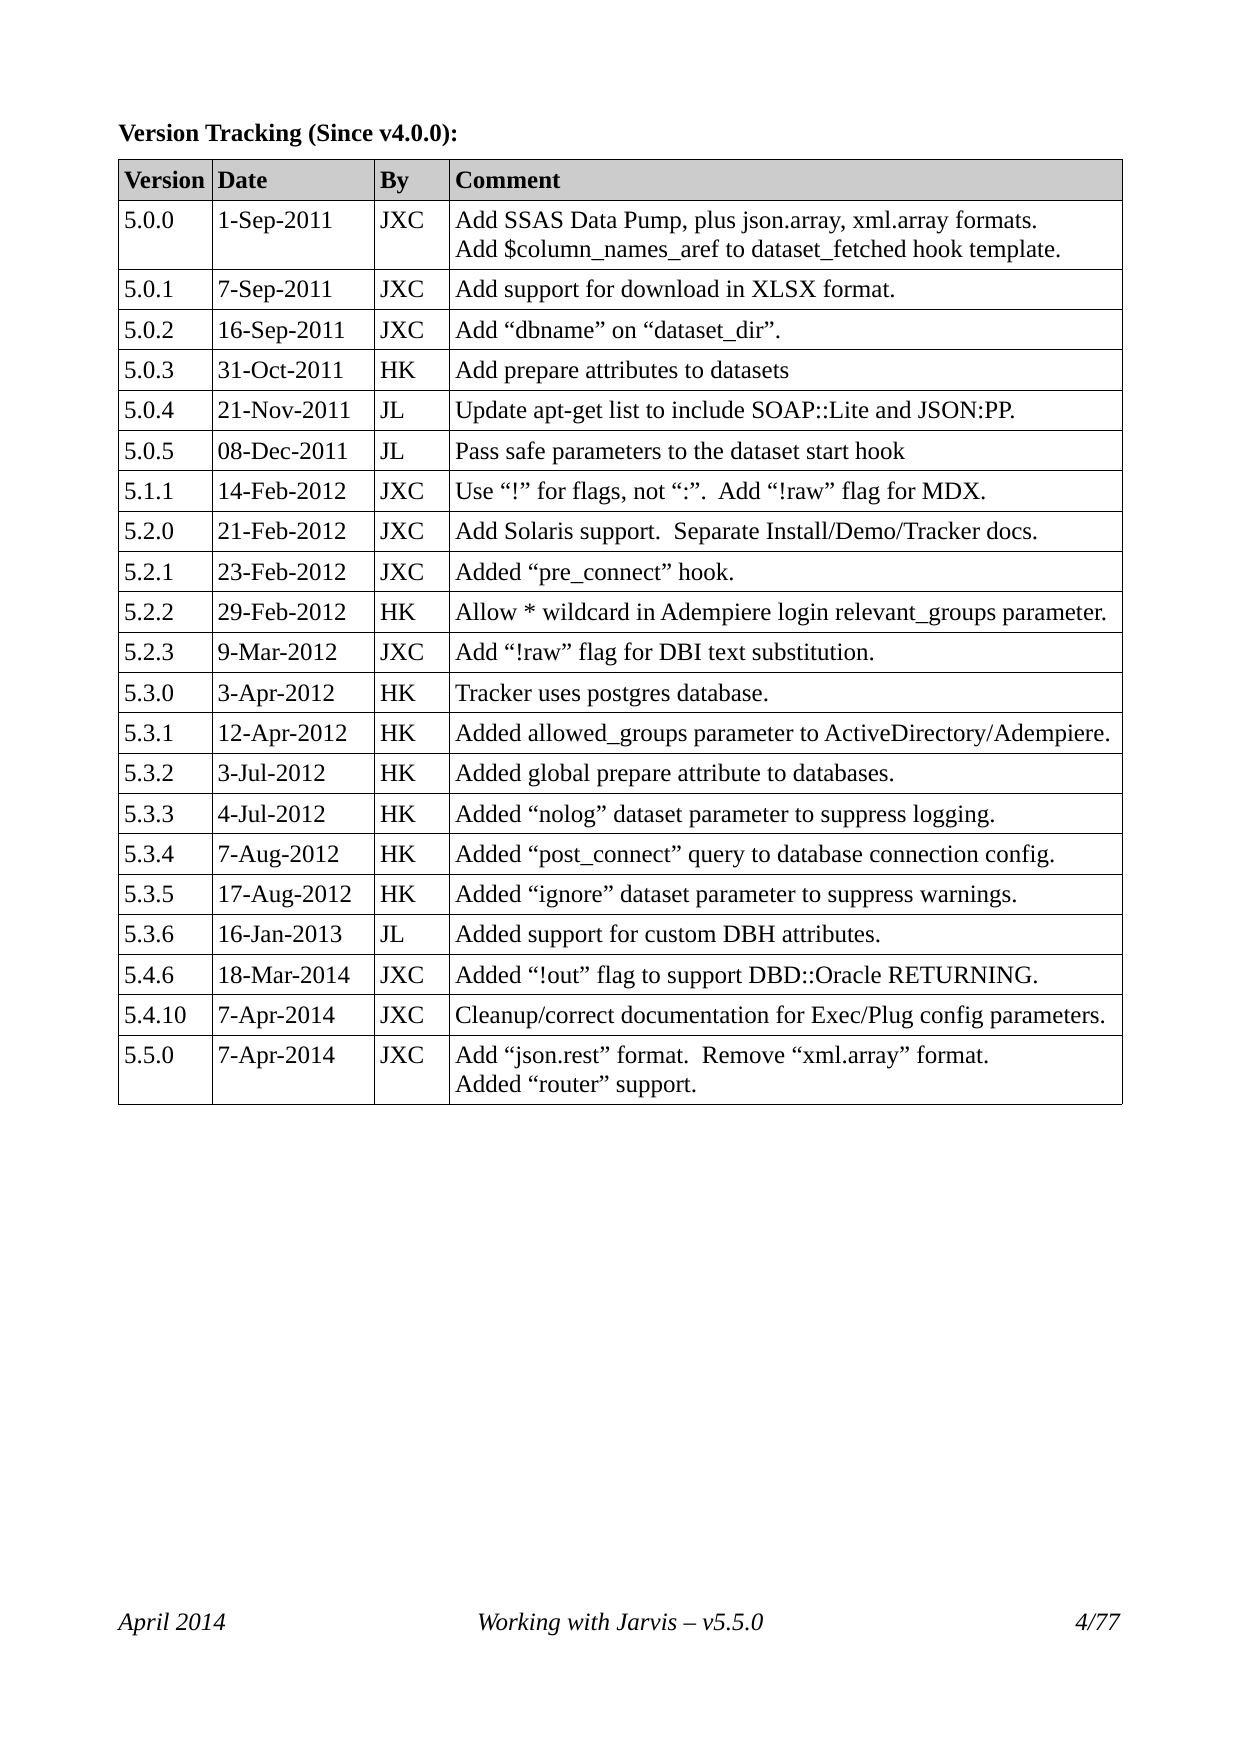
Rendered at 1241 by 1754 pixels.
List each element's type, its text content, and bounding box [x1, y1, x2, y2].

table_cell Add “dbname” on “dataset_dir”. [450, 310, 1122, 349]
table_cell 5.0.1 [119, 270, 212, 309]
table_cell JXC [375, 633, 449, 672]
table_cell 4-Jul-2012 [213, 794, 374, 833]
table_cell 5.2.3 [119, 633, 212, 672]
table_cell 5.2.0 [119, 512, 212, 551]
table_cell 5.3.0 [119, 673, 212, 712]
table_cell 5.3.6 [119, 915, 212, 954]
table_cell 5.0.5 [119, 431, 212, 470]
table_cell JXC [375, 310, 449, 349]
table_cell 5.2.1 [119, 552, 212, 591]
table_cell Added “nolog” dataset parameter to suppress logging. [450, 794, 1122, 833]
table_cell HK [375, 834, 449, 873]
table_cell Added global prepare attribute to databases. [450, 754, 1122, 793]
table_cell JXC [375, 471, 449, 511]
table_cell 16-Jan-2013 [213, 915, 374, 954]
text Version Tracking (Since v4.0.0): [118, 118, 1122, 147]
table_cell 7-Aug-2012 [213, 834, 374, 873]
table_cell Add support for download in XLSX format. [450, 270, 1122, 309]
table_cell 5.5.0 [119, 1036, 212, 1104]
table_cell Add SSAS Data Pump, plus json.array, xml.array formats. Add $column_names_aref to dataset_fetched hook template. [450, 201, 1122, 269]
table_cell 7-Apr-2014 [213, 1036, 374, 1104]
table_cell 29-Feb-2012 [213, 592, 374, 632]
table_cell 1-Sep-2011 [213, 201, 374, 269]
table_cell 3-Apr-2012 [213, 673, 374, 712]
table_cell 7-Sep-2011 [213, 270, 374, 309]
table_cell 5.4.6 [119, 955, 212, 994]
table_header Version [119, 160, 212, 200]
table_cell Added “ignore” dataset parameter to suppress warnings. [450, 875, 1122, 914]
table_cell HK [375, 875, 449, 914]
table_cell 3-Jul-2012 [213, 754, 374, 793]
table_cell Add “!raw” flag for DBI text substitution. [450, 633, 1122, 672]
table_header By [375, 160, 449, 200]
table_cell 08-Dec-2011 [213, 431, 374, 470]
table_cell 5.3.2 [119, 754, 212, 793]
table_cell Added “post_connect” query to database connection config. [450, 834, 1122, 873]
table_cell JXC [375, 201, 449, 269]
table_cell HK [375, 592, 449, 632]
table_cell HK [375, 754, 449, 793]
table_cell 31-Oct-2011 [213, 350, 374, 390]
table_cell Added “!out” flag to support DBD::Oracle RETURNING. [450, 955, 1122, 994]
table_cell 17-Aug-2012 [213, 875, 374, 914]
table_cell Use “!” for flags, not “:”. Add “!raw” flag for MDX. [450, 471, 1122, 511]
table_cell HK [375, 673, 449, 712]
table_cell Added “pre_connect” hook. [450, 552, 1122, 591]
table_cell 5.3.5 [119, 875, 212, 914]
table_cell JXC [375, 512, 449, 551]
table_cell Cleanup/correct documentation for Exec/Plug config parameters. [450, 995, 1122, 1035]
table_cell Allow * wildcard in Adempiere login relevant_groups parameter. [450, 592, 1122, 632]
table_cell 18-Mar-2014 [213, 955, 374, 994]
table_cell 23-Feb-2012 [213, 552, 374, 591]
table_cell 21-Feb-2012 [213, 512, 374, 551]
table_cell Added support for custom DBH attributes. [450, 915, 1122, 954]
table_cell 5.1.1 [119, 471, 212, 511]
table_cell 5.3.3 [119, 794, 212, 833]
table_cell Pass safe parameters to the dataset start hook [450, 431, 1122, 470]
table_header Comment [450, 160, 1122, 200]
table_cell 5.0.2 [119, 310, 212, 349]
table_cell JXC [375, 1036, 449, 1104]
table_cell 14-Feb-2012 [213, 471, 374, 511]
table_cell HK [375, 350, 449, 390]
table_cell Add prepare attributes to datasets [450, 350, 1122, 390]
table_cell 5.0.0 [119, 201, 212, 269]
table_cell 7-Apr-2014 [213, 995, 374, 1035]
table_cell HK [375, 713, 449, 752]
table_cell JXC [375, 270, 449, 309]
table_cell Tracker uses postgres database. [450, 673, 1122, 712]
table_cell 12-Apr-2012 [213, 713, 374, 752]
table_cell JL [375, 915, 449, 954]
table_cell 5.4.10 [119, 995, 212, 1035]
table_cell 9-Mar-2012 [213, 633, 374, 672]
table_cell 16-Sep-2011 [213, 310, 374, 349]
table_cell 5.0.4 [119, 391, 212, 430]
table_cell JXC [375, 955, 449, 994]
table_cell Add “json.rest” format. Remove “xml.array” format. Added “router” support. [450, 1036, 1122, 1104]
table_header Date [213, 160, 374, 200]
table_cell Added allowed_groups parameter to ActiveDirectory/Adempiere. [450, 713, 1122, 752]
table_cell 5.3.1 [119, 713, 212, 752]
table_cell 5.0.3 [119, 350, 212, 390]
table_cell JL [375, 431, 449, 470]
table_cell Add Solaris support. Separate Install/Demo/Tracker docs. [450, 512, 1122, 551]
table_cell JXC [375, 552, 449, 591]
table_cell 5.2.2 [119, 592, 212, 632]
table_cell 21-Nov-2011 [213, 391, 374, 430]
table_cell JXC [375, 995, 449, 1035]
table_cell JL [375, 391, 449, 430]
table_cell 5.3.4 [119, 834, 212, 873]
table_cell HK [375, 794, 449, 833]
table_cell Update apt-get list to include SOAP::Lite and JSON:PP. [450, 391, 1122, 430]
